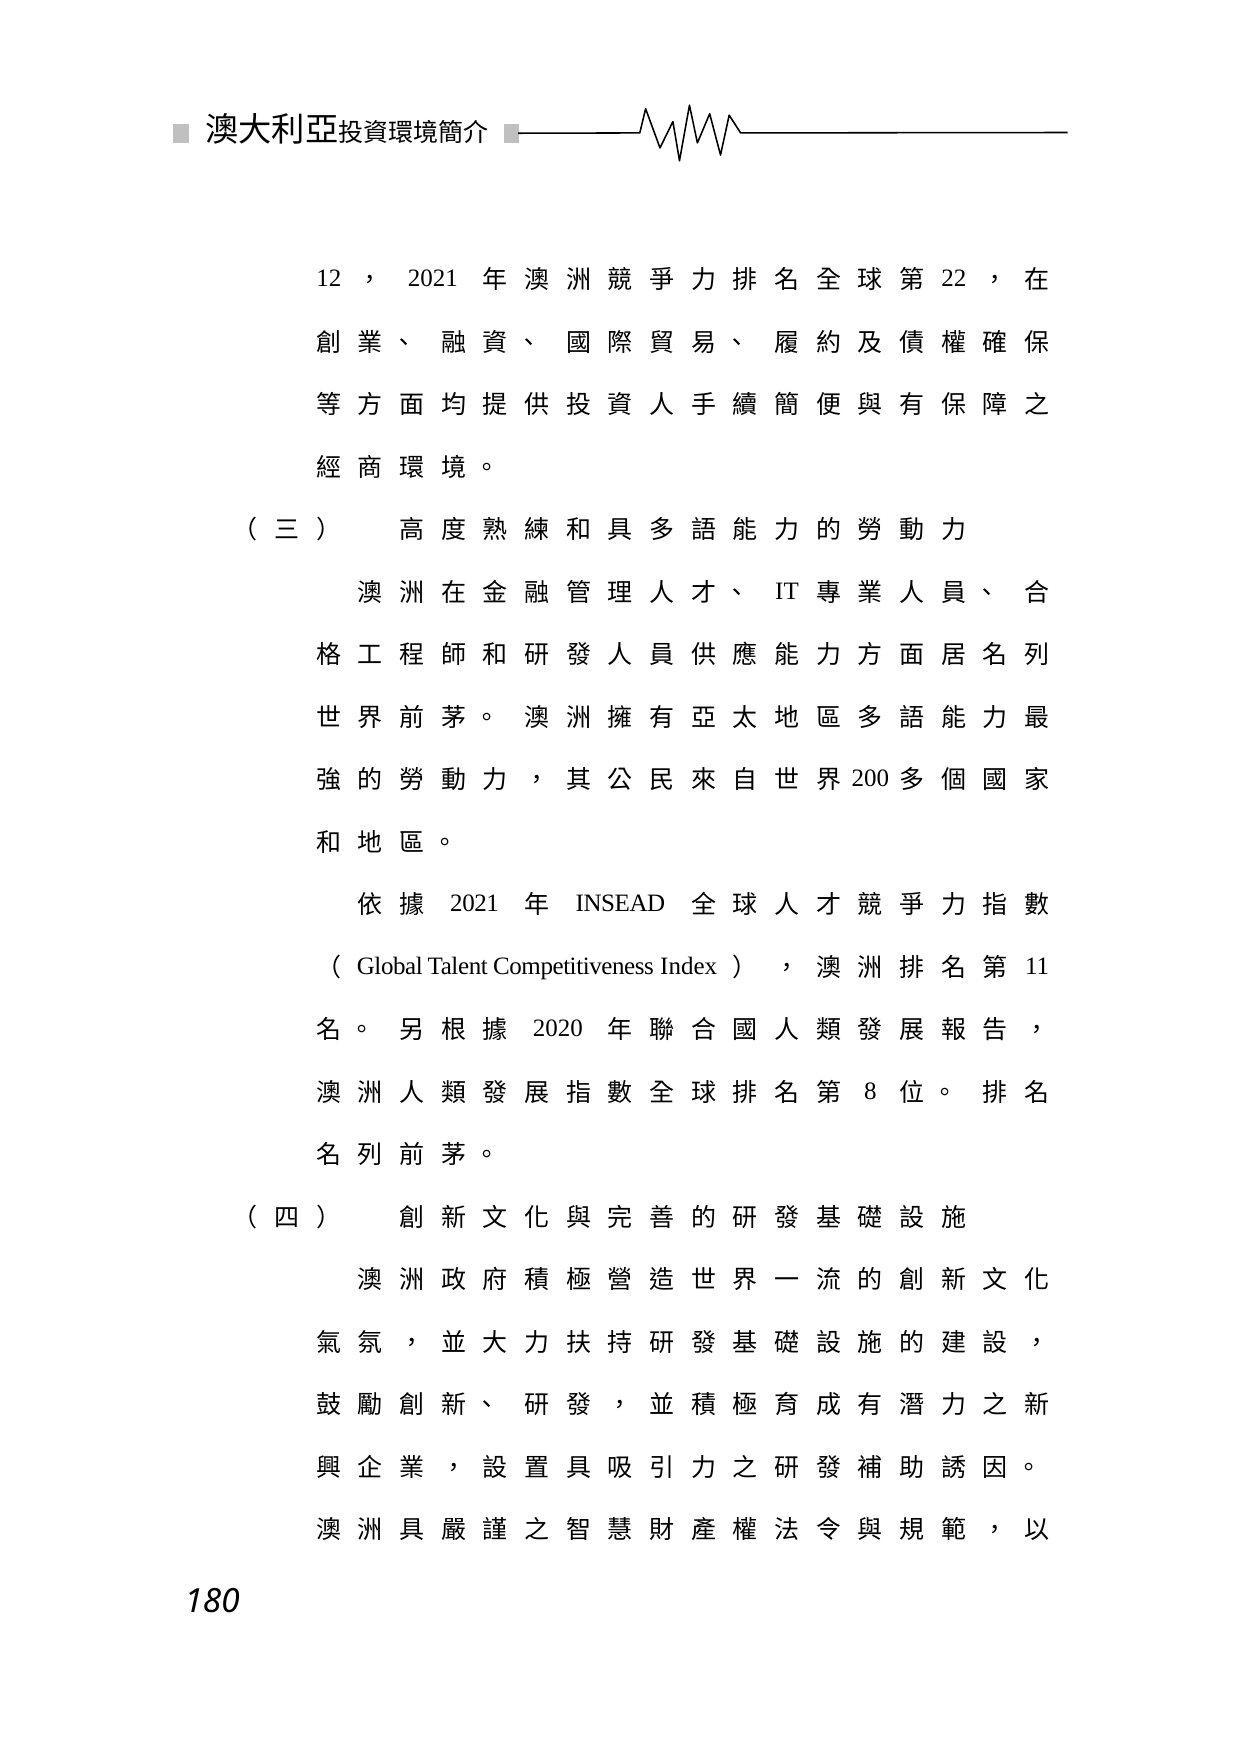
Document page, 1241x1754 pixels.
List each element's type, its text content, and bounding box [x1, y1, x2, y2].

text （四） 創新文化與完善的研發基礎設施 [207, 1174, 1058, 1236]
text （三） 高度熟練和具多語能力的勞動力 [207, 486, 1058, 549]
text 依據2021年INSEAD全球人才競爭力指數（Global Talent Competitiveness Index），澳洲排名第11名。另根據2020年聯合國人類發展報告，澳洲人類發展指數全球排名第8位。排名名列前茅。 [281, 861, 1058, 1174]
text 12，2021年澳洲競爭力排名全球第22，在創業、融資、國際貿易、履約及債權確保等方面均提供投資人手續簡便與有保障之經商環境。 [281, 236, 1058, 486]
text 澳洲在金融管理人才、IT專業人員、合格工程師和研發人員供應能力方面居名列世界前茅。澳洲擁有亞太地區多語能力最強的勞動力，其公民來自世界200多個國家和地區。 [281, 549, 1058, 861]
text 澳洲政府積極營造世界一流的創新文化氣氛，並大力扶持研發基礎設施的建設，鼓勵創新、研發，並積極育成有潛力之新興企業，設置具吸引力之研發補助誘因。澳洲具嚴謹之智慧財產權法令與規範，以 [281, 1236, 1058, 1549]
